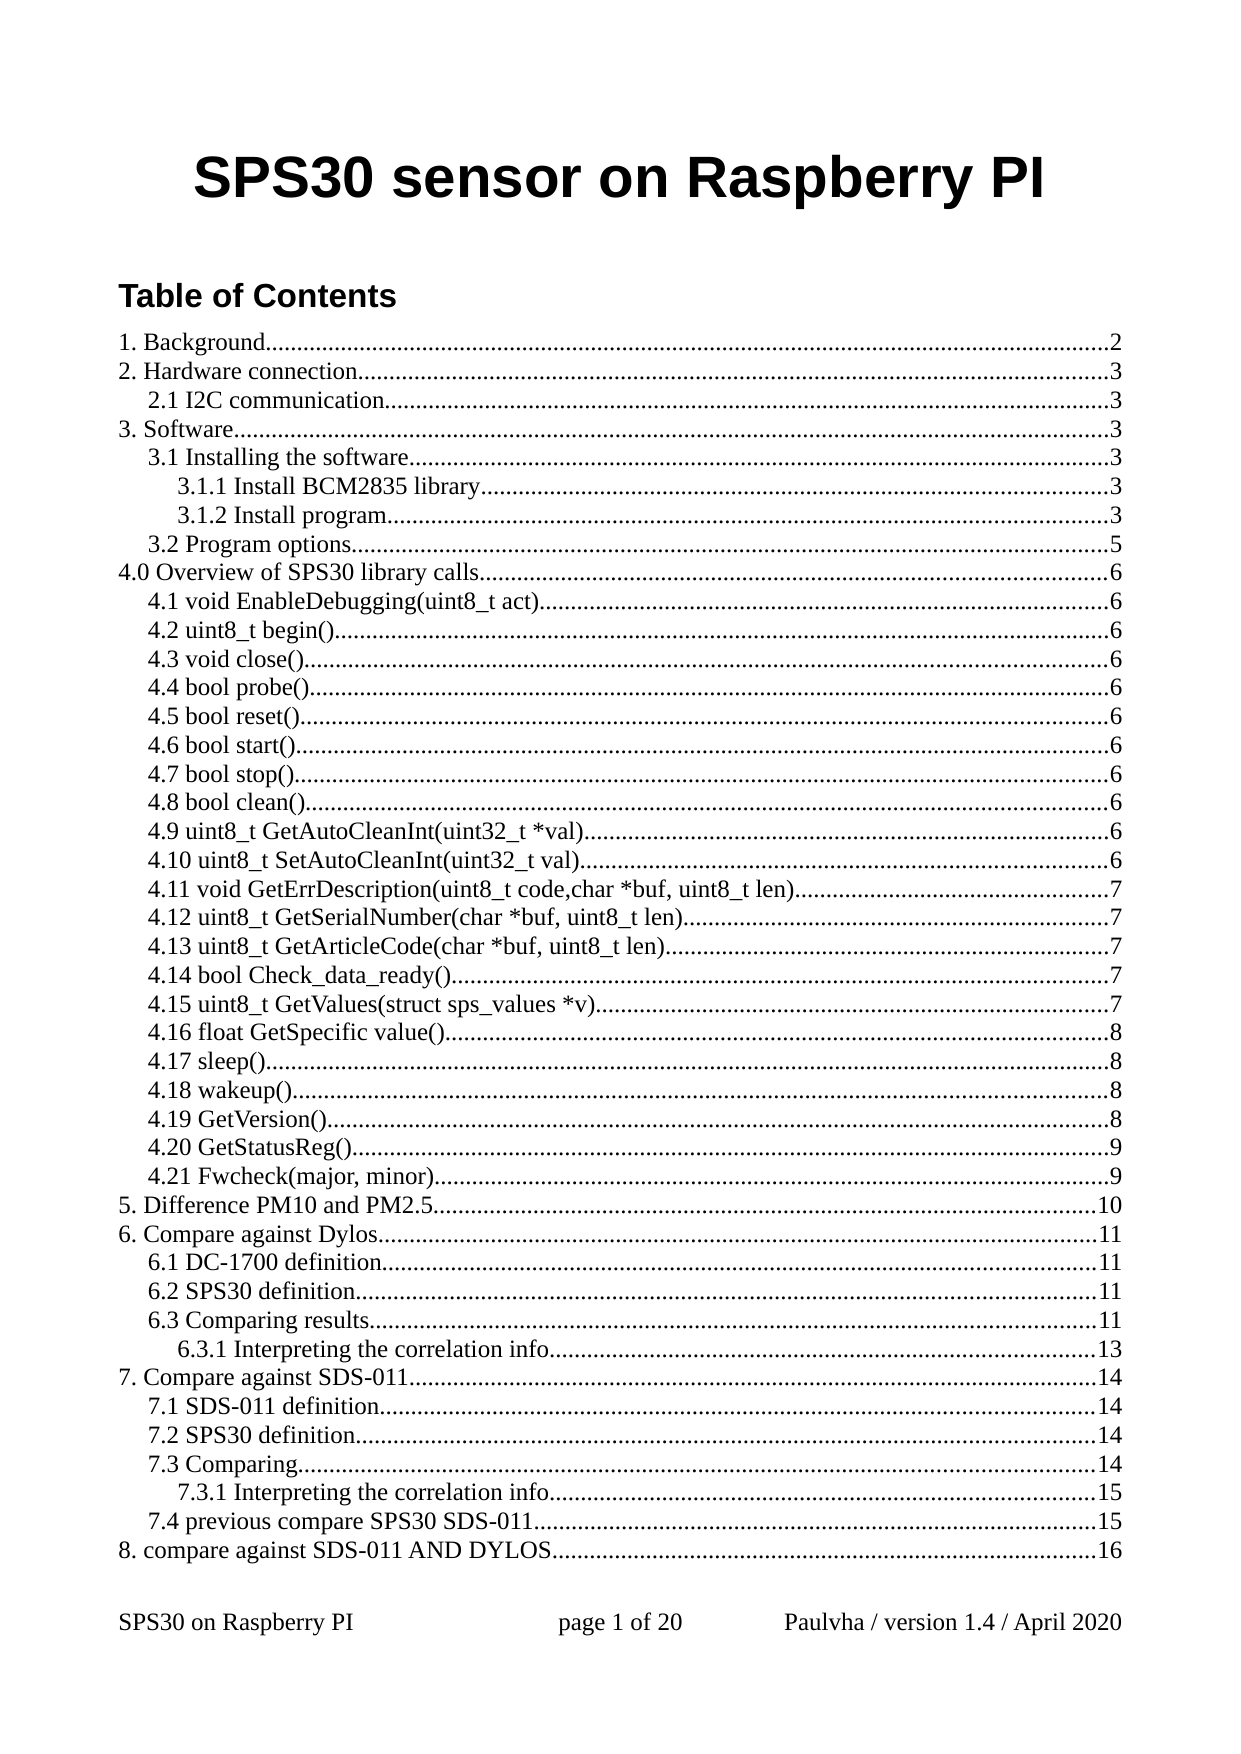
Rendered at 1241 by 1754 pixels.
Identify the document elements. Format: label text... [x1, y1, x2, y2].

text 4.4 bool probe() 6 [148, 672, 1122, 701]
text 4.12 uint8_t GetSerialNumber(char *buf, uint8_t len) 7 [148, 902, 1122, 931]
text 4.9 uint8_t GetAutoCleanInt(uint32_t *val) 6 [148, 816, 1122, 845]
text 4.20 GetStatusReg() 9 [148, 1132, 1122, 1161]
text 3.2 Program options 5 [148, 529, 1122, 557]
text 5. Difference PM10 and PM2.5 10 [118, 1190, 1122, 1219]
text 7.3.1 Interpreting the correlation info 15 [177, 1477, 1122, 1506]
text 6.1 DC-1700 definition 11 [148, 1247, 1122, 1276]
text 4.21 Fwcheck(major, minor) 9 [148, 1161, 1122, 1190]
text 4.18 wakeup() 8 [148, 1075, 1122, 1104]
text 6.3.1 Interpreting the correlation info 13 [177, 1334, 1122, 1362]
text 4.7 bool stop() 6 [148, 759, 1122, 787]
text 2. Hardware connection 3 [118, 356, 1122, 385]
text 2.1 I2C communication 3 [148, 385, 1122, 414]
text 4.8 bool clean() 6 [148, 787, 1122, 816]
subtitle Table of Contents [118, 276, 1122, 315]
text 3. Software 3 [118, 414, 1122, 442]
text 6.2 SPS30 definition 11 [148, 1276, 1122, 1305]
text 4.15 uint8_t GetValues(struct sps_values *v) 7 [148, 989, 1122, 1017]
text 4.6 bool start() 6 [148, 730, 1122, 759]
text 4.14 bool Check_data_ready() 7 [148, 960, 1122, 989]
text 7.1 SDS-011 definition 14 [148, 1391, 1122, 1420]
text 3.1.1 Install BCM2835 library 3 [177, 471, 1122, 500]
text 4.13 uint8_t GetArticleCode(char *buf, uint8_t len) 7 [148, 931, 1122, 960]
text 4.11 void GetErrDescription(uint8_t code,char *buf, uint8_t len) 7 [148, 874, 1122, 902]
text 6.3 Comparing results 11 [148, 1305, 1122, 1334]
text 1. Background 2 [118, 327, 1122, 356]
text 7.2 SPS30 definition 14 [148, 1420, 1122, 1449]
text 3.1.2 Install program 3 [177, 500, 1122, 529]
text 7.4 previous compare SPS30 SDS-011 15 [148, 1506, 1122, 1535]
title SPS30 sensor on Raspberry PI [118, 143, 1122, 210]
text 8. compare against SDS-011 AND DYLOS 16 [118, 1535, 1122, 1564]
text 4.3 void close() 6 [148, 644, 1122, 672]
text 4.2 uint8_t begin() 6 [148, 615, 1122, 644]
text 4.16 float GetSpecific value() 8 [148, 1017, 1122, 1046]
text 4.19 GetVersion() 8 [148, 1104, 1122, 1132]
text 4.10 uint8_t SetAutoCleanInt(uint32_t val) 6 [148, 845, 1122, 874]
text 4.5 bool reset() 6 [148, 701, 1122, 730]
text 6. Compare against Dylos 11 [118, 1219, 1122, 1247]
text 7.3 Comparing 14 [148, 1449, 1122, 1477]
text 4.17 sleep() 8 [148, 1046, 1122, 1075]
text 3.1 Installing the software 3 [148, 442, 1122, 471]
text 7. Compare against SDS-011 14 [118, 1362, 1122, 1391]
text 4.1 void EnableDebugging(uint8_t act) 6 [148, 586, 1122, 615]
text 4.0 Overview of SPS30 library calls 6 [118, 557, 1122, 586]
